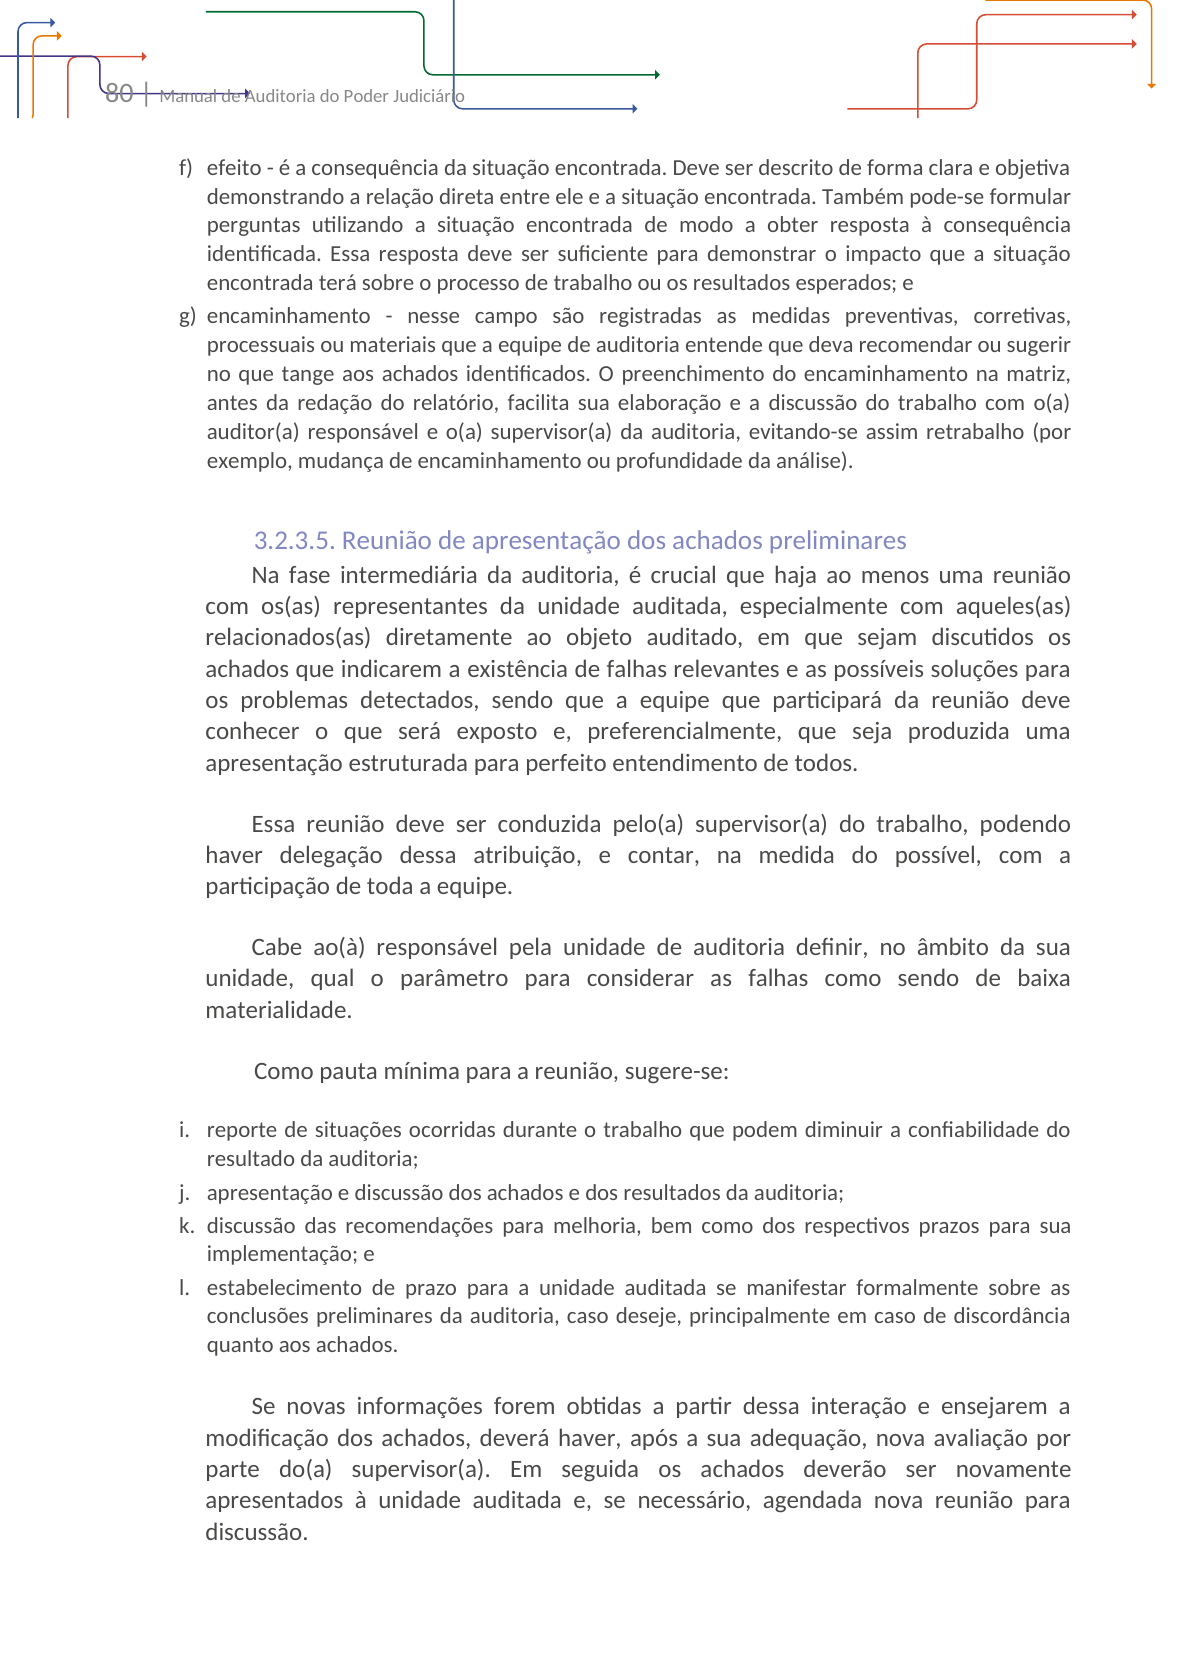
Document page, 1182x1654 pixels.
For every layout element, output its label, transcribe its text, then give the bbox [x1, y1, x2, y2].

list encaminhamento - nesse campo são registradas as medidas preventivas, corretivas, processuais ou materiais que a equipe de auditoria entende que deva recomendar ou sugerir no que tange aos achados identificados. O preenchimento do encaminhamento na matriz, antes da redação do relatório, facilita sua elaboração e a discussão do trabalho com o(a) auditor(a) responsável e o(a) supervisor(a) da auditoria, evitando-se assim retrabalho (por exemplo, mudança de encaminhamento ou profundidade da análise). [179, 301, 1072, 474]
list efeito - é a consequência da situação encontrada. Deve ser descrito de forma clara e objetiva demonstrando a relação direta entre ele e a situação encontrada. Também pode-se formular perguntas utilizando a situação encontrada de modo a obter resposta à consequência identificada. Essa resposta deve ser suficiente para demonstrar o impacto que a situação encontrada terá sobre o processo de trabalho ou os resultados esperados; e [179, 153, 1072, 296]
text Se novas informações forem obtidas a partir dessa interação e ensejarem a modificação dos achados, deverá haver, após a sua adequação, nova avaliação por parte do(a) supervisor(a). Em seguida os achados deverão ser novamente apresentados à unidade auditada e, se necessário, agendada nova reunião para discussão. [205, 1391, 1072, 1546]
subtitle 3.2.3.5. Reunião de apresentação dos achados preliminares [253, 523, 1078, 556]
list discussão das recomendações para melhoria, bem como dos respectivos prazos para sua implementação; e [179, 1211, 1072, 1268]
list reporte de situações ocorridas durante o trabalho que podem diminuir a confiabilidade do resultado da auditoria; [179, 1116, 1072, 1172]
text Cabe ao(à) responsável pela unidade de auditoria definir, no âmbito da sua unidade, qual o parâmetro para considerar as falhas como sendo de baixa materialidade. [205, 931, 1072, 1024]
list apresentação e discussão dos achados e dos resultados da auditoria; [179, 1178, 1072, 1206]
text Como pauta mínima para a reunião, sugere-se: [254, 1055, 1072, 1085]
text Essa reunião deve ser conduzida pelo(a) supervisor(a) do trabalho, podendo haver delegação dessa atribuição, e contar, na medida do possível, com a participação de toda a equipe. [205, 808, 1072, 901]
text Na fase intermediária da auditoria, é crucial que haja ao menos uma reunião com os(as) representantes da unidade auditada, especialmente com aqueles(as) relacionados(as) diretamente ao objeto auditado, em que sejam discutidos os achados que indicarem a existência de falhas relevantes e as possíveis soluções para os problemas detectados, sendo que a equipe que participará da reunião deve conhecer o que será exposto e, preferencialmente, que seja produzida uma apresentação estruturada para perfeito entendimento de todos. [205, 559, 1072, 777]
list estabelecimento de prazo para a unidade auditada se manifestar formalmente sobre as conclusões preliminares da auditoria, caso deseje, principalmente em caso de discordância quanto aos achados. [179, 1273, 1072, 1358]
